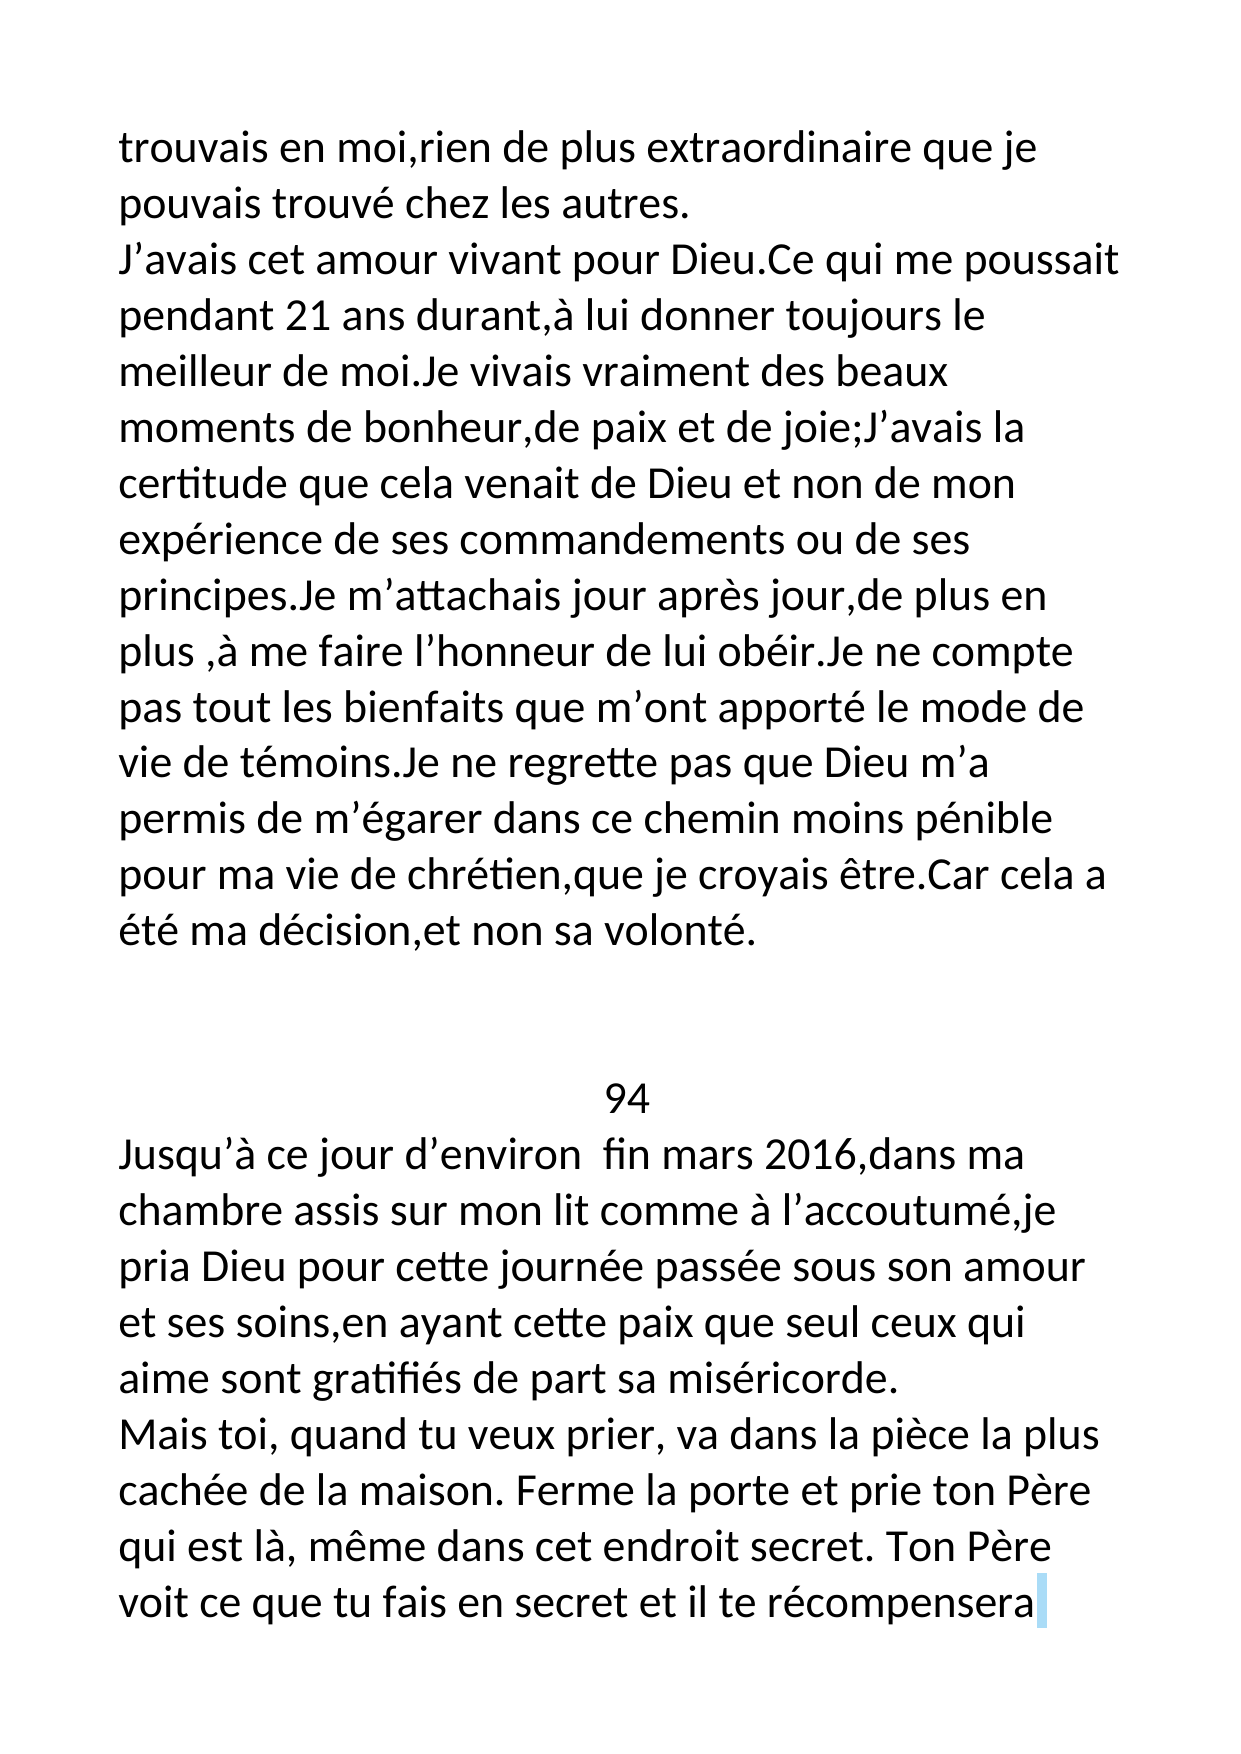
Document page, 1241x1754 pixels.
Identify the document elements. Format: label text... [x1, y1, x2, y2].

text Mais toi, quand tu veux prier, va dans la pièce la plus cachée de la maison. Ferme la porte et prie ton Père qui est là, même dans cet endroit secret. Ton Père voit ce que tu fais en secret et il te récompensera [118, 1405, 1122, 1628]
text J’avais cet amour vivant pour Dieu.Ce qui me poussait pendant 21 ans durant,à lui donner toujours le meilleur de moi.Je vivais vraiment des beaux moments de bonheur,de paix et de joie;J’avais la certitude que cela venait de Dieu et non de mon expérience de ses commandements ou de ses principes.Je m’attachais jour après jour,de plus en plus ,à me faire l’honneur de lui obéir.Je ne compte pas tout les bienfaits que m’ont apporté le mode de vie de témoins.Je ne regrette pas que Dieu m’a permis de m’égarer dans ce chemin moins pénible pour ma vie de chrétien,que je croyais être.Car cela a été ma décision,et non sa volonté. [118, 230, 1122, 957]
text trouvais en moi,rien de plus extraordinaire que je pouvais trouvé chez les autres. [118, 118, 1122, 230]
text 94 [118, 1069, 1122, 1125]
text Jusqu’à ce jour d’environ fin mars 2016,dans ma chambre assis sur mon lit comme à l’accoutumé,je pria Dieu pour cette journée passée sous son amour et ses soins,en ayant cette paix que seul ceux qui aime sont gratifiés de part sa miséricorde. [118, 1125, 1122, 1405]
